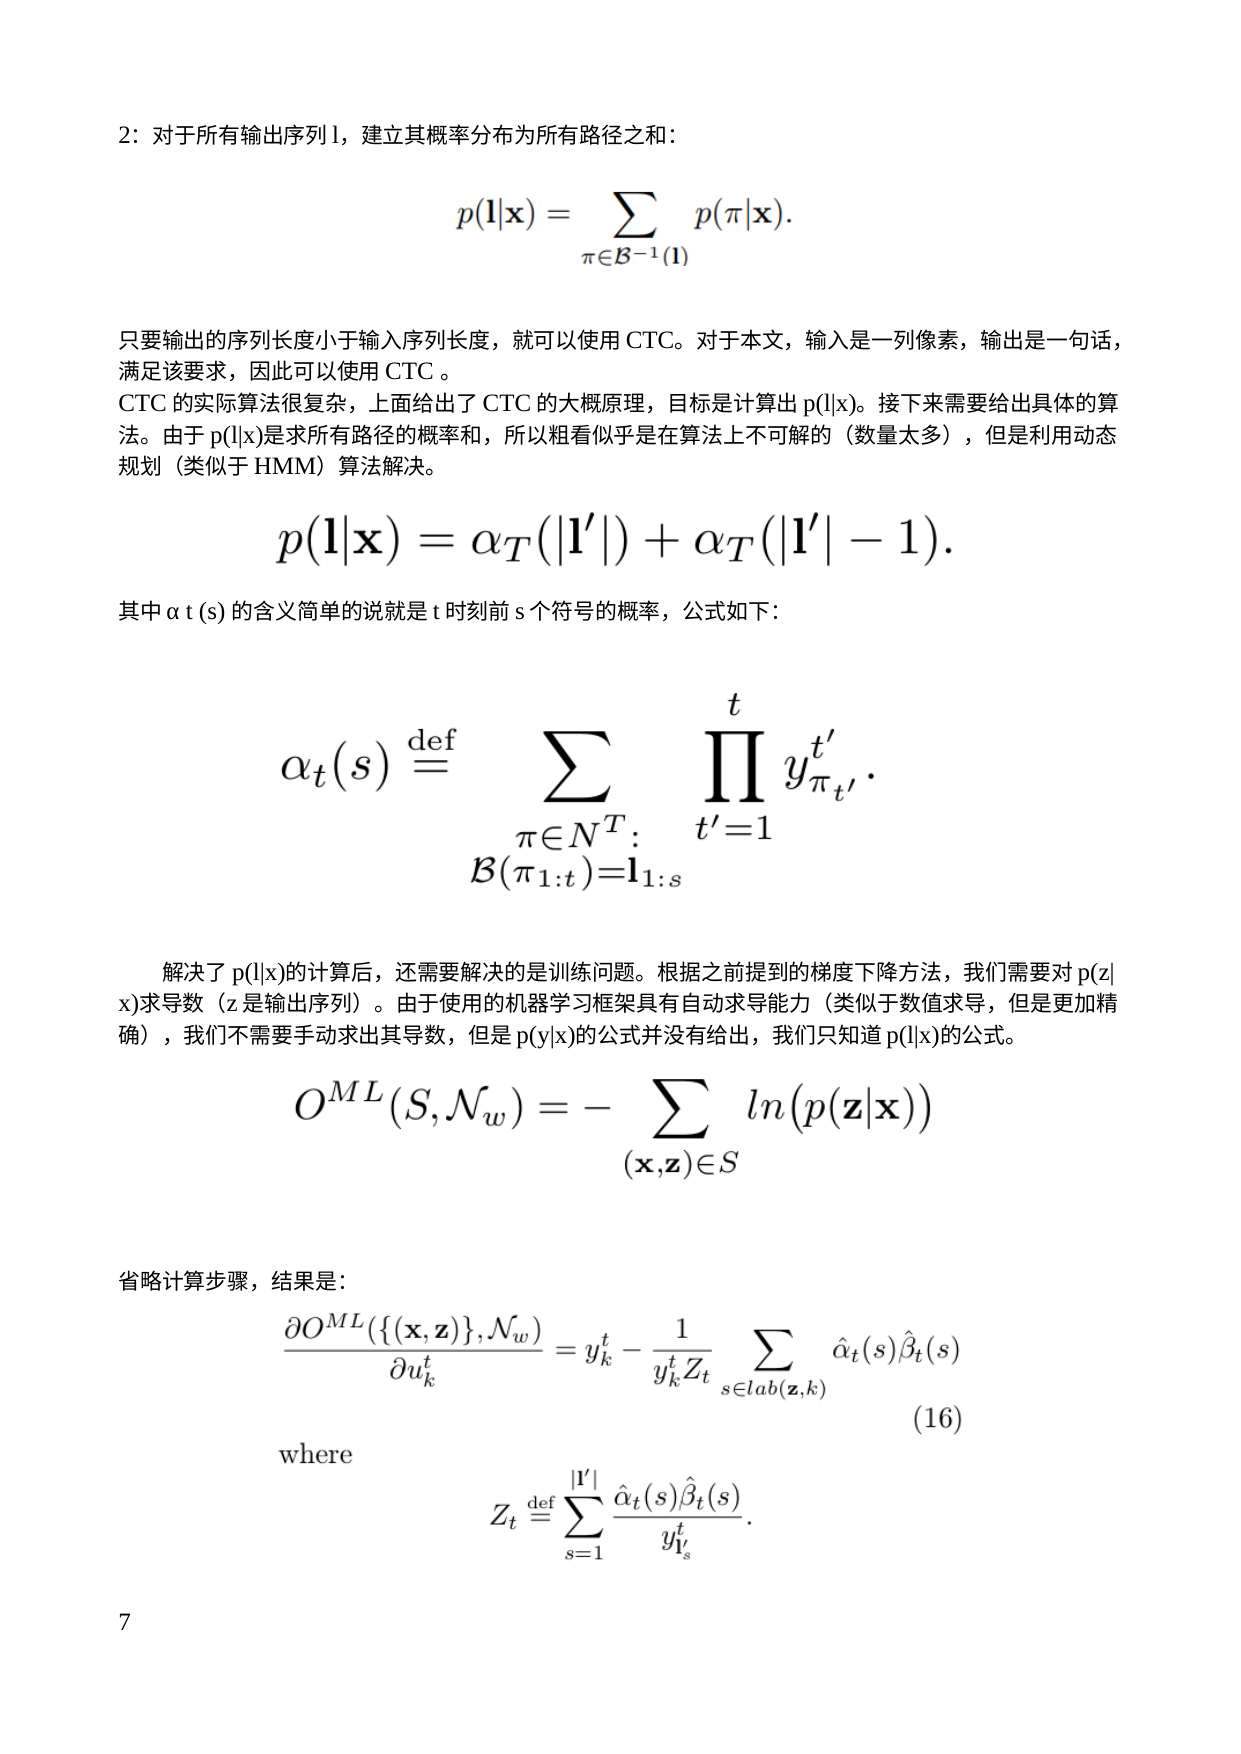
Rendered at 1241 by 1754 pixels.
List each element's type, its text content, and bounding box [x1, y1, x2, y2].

text CTC的实际算法很复杂，上面给出了CTC的大概原理，目标是计算出p(l|x)。接下来需要给出具体的算法。由于p(l|x)是求所有路径的概率和，所以粗看似乎是在算法上不可解的（数量太多），但是利用动态规划（类似于HMM）算法解决。 [118, 386, 1122, 481]
text 省略计算步骤，结果是： [118, 1264, 1122, 1296]
picture [447, 178, 793, 266]
picture [274, 671, 908, 926]
text 其中α t (s) 的含义简单的说就是t时刻前s个符号的概率，公式如下： [118, 594, 1122, 626]
text 只要输出的序列长度小于输入序列长度，就可以使用CTC。对于本文，输入是一列像素，输出是一句话，满足该要求，因此可以使用CTC 。 [118, 323, 1122, 386]
text 解决了p(l|x)的计算后，还需要解决的是训练问题。根据之前提到的梯度下降方法，我们需要对p(z|x)求导数（z是输出序列）。由于使用的机器学习框架具有自动求导能力（类似于数值求导，但是更加精确），我们不需要手动求出其导数，但是p(y|x)的公式并没有给出，我们只知道p(l|x)的公式。 [118, 955, 1122, 1050]
picture [274, 1049, 967, 1207]
picture [251, 481, 990, 594]
picture [262, 1295, 979, 1571]
text 2：对于所有输出序列l，建立其概率分布为所有路径之和： [118, 118, 1122, 150]
